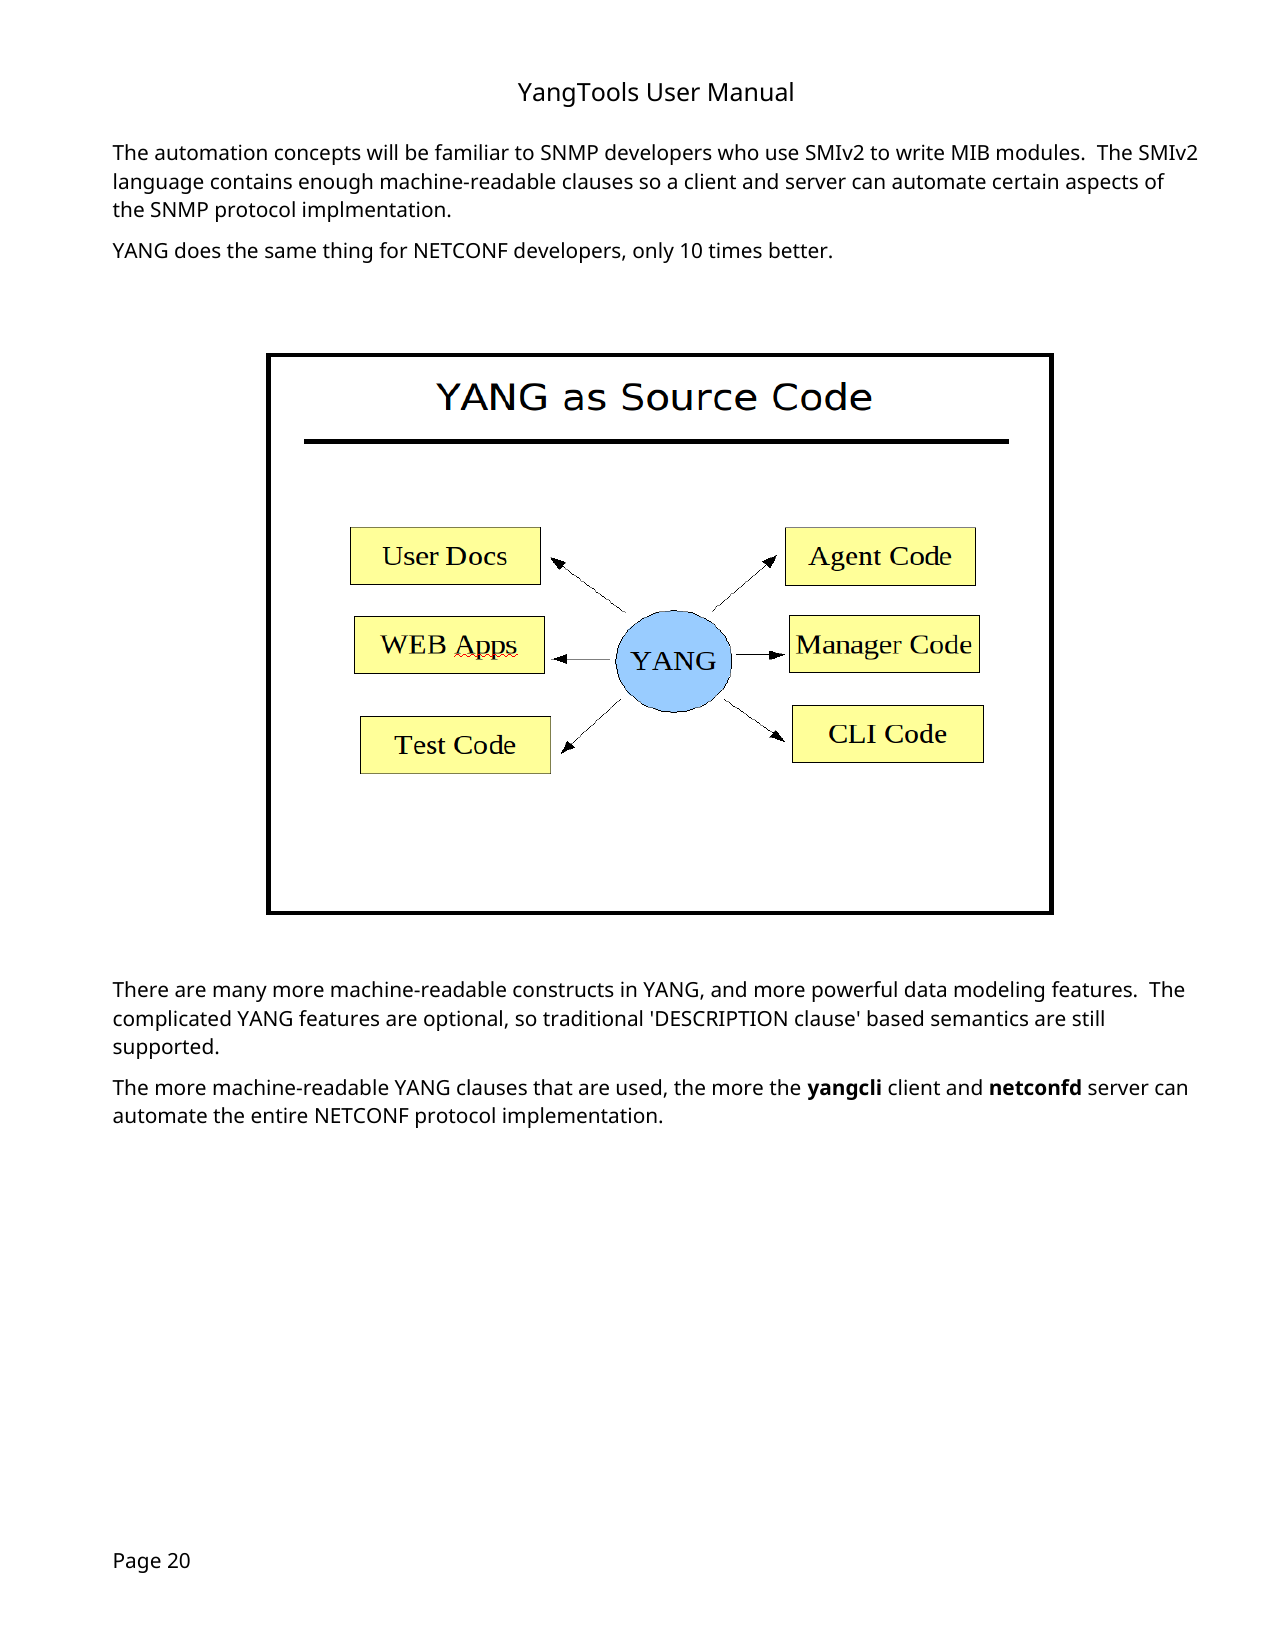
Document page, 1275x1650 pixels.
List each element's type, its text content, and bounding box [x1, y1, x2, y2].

text YANG does the same thing for NETCONF developers, only 10 times better. [112, 236, 1200, 265]
text There are many more machine-readable constructs in YANG, and more powerful data modeling features. The complicated YANG features are optional, so traditional 'DESCRIPTION clause' based semantics are still supported. [112, 975, 1200, 1061]
text The automation concepts will be familiar to SNMP developers who use SMIv2 to write MIB modules. The SMIv2 language contains enough machine-readable clauses so a client and server can automate certain aspects of the SNMP protocol implmentation. [112, 138, 1200, 224]
text The more machine-readable YANG clauses that are used, the more the yangcli client and netconfd server can automate the entire NETCONF protocol implementation. [112, 1073, 1200, 1130]
picture [207, 318, 1106, 935]
